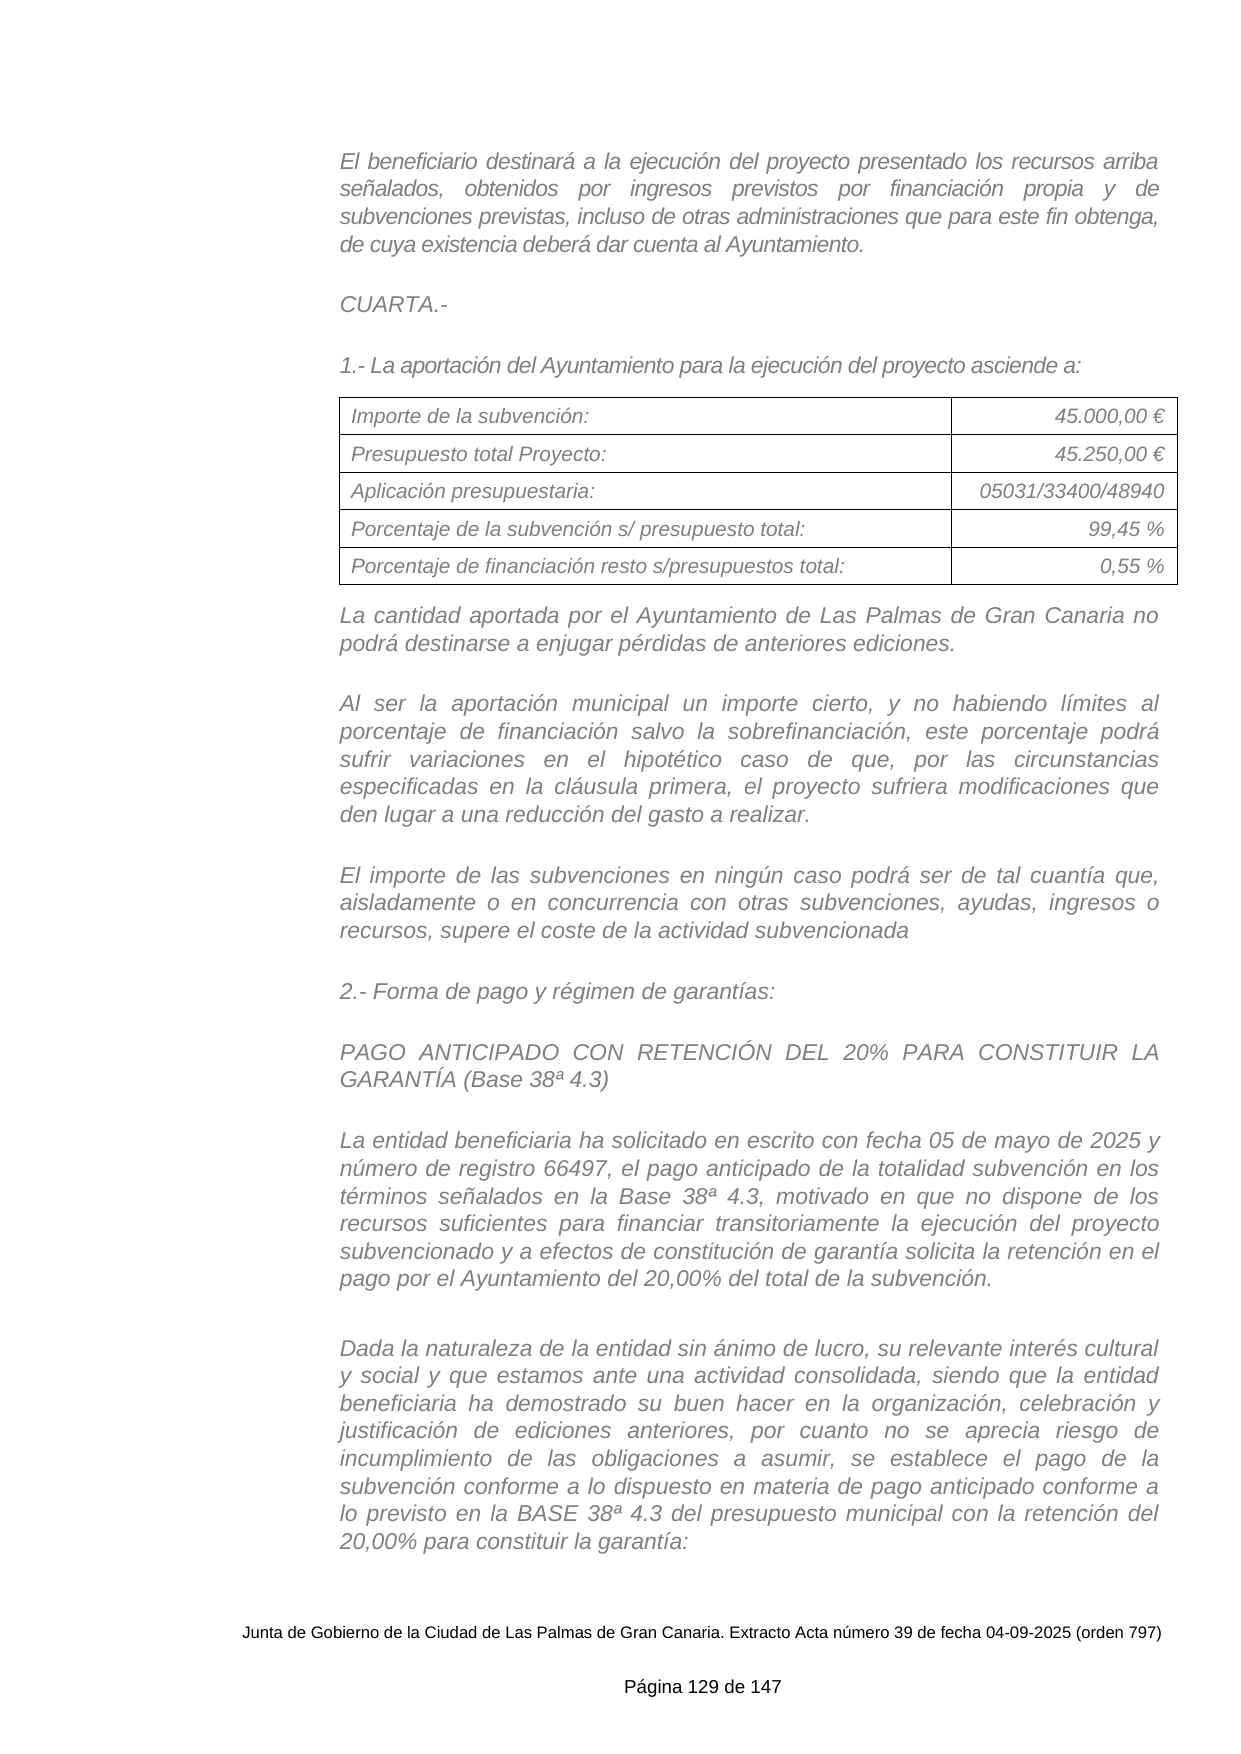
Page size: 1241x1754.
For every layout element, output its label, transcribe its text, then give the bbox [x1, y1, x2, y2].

table_cell 99,45 % [952, 510, 1177, 547]
text La entidad beneficiaria ha solicitado en escrito con fecha 05 de mayo de 2025 y número de registro 66497, el pago anticipado de la totalidad subvención en los términos señalados en la Base 38ª 4.3, motivado en que no dispone de los recursos suficientes para financiar transitoriamente la ejecución del proyecto subvencionado y a efectos de constitución de garantía solicita la retención en el pago por el Ayuntamiento del 20,00% del total de la subvención. [339, 1127, 1162, 1292]
table_header 45.000,00 € [952, 398, 1177, 434]
table_cell Porcentaje de la subvención s/ presupuesto total: [340, 510, 951, 547]
table_header Importe de la subvención: [340, 398, 951, 434]
text La cantidad aportada por el Ayuntamiento de Las Palmas de Gran Canaria no podrá destinarse a enjugar pérdidas de anteriores ediciones. [339, 602, 1162, 656]
text Dada la naturaleza de la entidad sin ánimo de lucro, su relevante interés cultural y social y que estamos ante una actividad consolidada, siendo que la entidad beneficiaria ha demostrado su buen hacer en la organización, celebración y justificación de ediciones anteriores, por cuanto no se aprecia riesgo de incumplimiento de las obligaciones a asumir, se establece el pago de la subvención conforme a lo dispuesto en materia de pago anticipado conforme a lo previsto en la BASE 38ª 4.3 del presupuesto municipal con la retención del 20,00% para constituir la garantía: [339, 1335, 1162, 1554]
table_cell 0,55 % [952, 548, 1177, 584]
table_cell 45.250,00 € [952, 435, 1177, 472]
text 2.- Forma de pago y régimen de garantías: [339, 978, 1162, 1004]
table_cell Presupuesto total Proyecto: [340, 435, 951, 472]
text Al ser la aportación municipal un importe cierto, y no habiendo límites al porcentaje de financiación salvo la sobrefinanciación, este porcentaje podrá sufrir variaciones en el hipotético caso de que, por las circunstancias especificadas en la cláusula primera, el proyecto sufriera modificaciones que den lugar a una reducción del gasto a realizar. [339, 690, 1162, 827]
text 1.- La aportación del Ayuntamiento para la ejecución del proyecto asciende a: [339, 352, 1162, 379]
text CUARTA.- [339, 291, 1162, 318]
table_cell 05031/33400/48940 [952, 473, 1177, 509]
table_cell Aplicación presupuestaria: [340, 473, 951, 509]
text El importe de las subvenciones en ningún caso podrá ser de tal cuantía que, aisladamente o en concurrencia con otras subvenciones, ayudas, ingresos o recursos, supere el coste de la actividad subvencionada [339, 862, 1162, 943]
text PAGO ANTICIPADO CON RETENCIÓN DEL 20% PARA CONSTITUIR LA GARANTÍA (Base 38ª 4.3) [339, 1039, 1162, 1093]
table_cell Porcentaje de financiación resto s/presupuestos total: [340, 548, 951, 584]
text El beneficiario destinará a la ejecución del proyecto presentado los recursos arriba señalados, obtenidos por ingresos previstos por financiación propia y de subvenciones previstas, incluso de otras administraciones que para este fin obtenga, de cuya existencia deberá dar cuenta al Ayuntamiento. [339, 148, 1162, 257]
